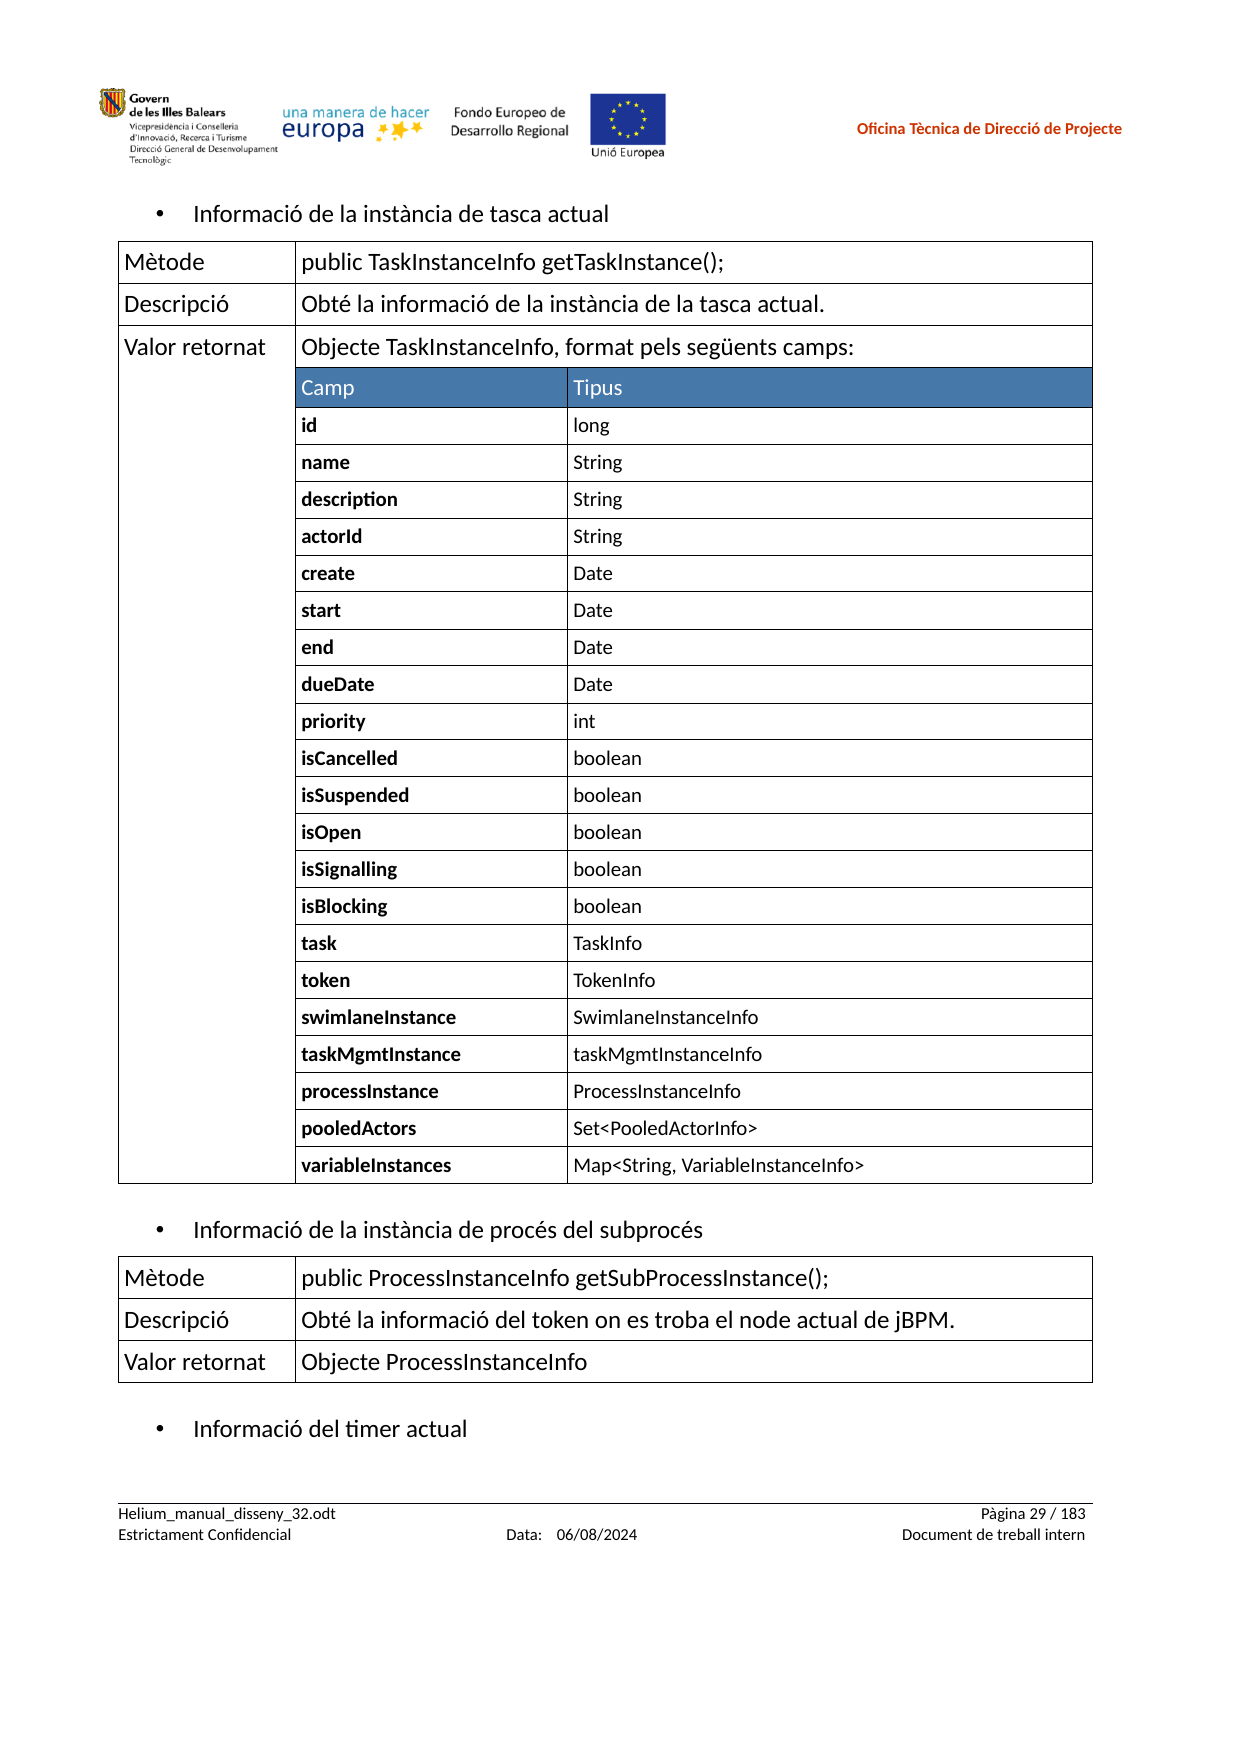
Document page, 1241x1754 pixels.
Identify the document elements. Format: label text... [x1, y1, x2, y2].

table_cell end [296, 630, 567, 665]
list Informació de la instància de procés del subprocés [156, 1214, 1122, 1244]
table_cell actorId [296, 519, 567, 554]
table_cell processInstance [296, 1073, 567, 1109]
table_cell token [296, 962, 567, 998]
table_cell isSignalling [296, 851, 567, 887]
table_cell boolean [568, 740, 1092, 776]
table_cell variableInstances [296, 1147, 567, 1183]
table_cell swimlaneInstance [296, 999, 567, 1035]
table_cell TokenInfo [568, 962, 1092, 998]
table_header Mètode [119, 1257, 295, 1298]
table_header public ProcessInstanceInfo getSubProcessInstance(); [296, 1257, 1092, 1298]
table_cell long [568, 408, 1092, 443]
table_cell boolean [568, 814, 1092, 850]
table_cell Date [568, 556, 1092, 591]
table_cell String [568, 519, 1092, 554]
table_cell ProcessInstanceInfo [568, 1073, 1092, 1109]
table_cell isBlocking [296, 888, 567, 924]
table_header Mètode [119, 242, 295, 283]
table_cell pooledActors [296, 1110, 567, 1146]
table_cell Objecte ProcessInstanceInfo [296, 1341, 1092, 1382]
table_cell Set<PooledActorInfo> [568, 1110, 1092, 1146]
table_cell Objecte TaskInstanceInfo, format pels següents camps: [296, 326, 1092, 367]
table_cell Obté la informació del token on es troba el node actual de jBPM. [296, 1299, 1092, 1340]
table_cell description [296, 482, 567, 517]
table_cell dueDate [296, 666, 567, 702]
table_cell isCancelled [296, 740, 567, 776]
table_cell Tipus [568, 368, 1092, 407]
picture [99, 87, 668, 166]
table_cell isSuspended [296, 777, 567, 813]
table_cell priority [296, 704, 567, 739]
list Informació de la instància de tasca actual [156, 198, 1122, 229]
table_cell Descripció [119, 1299, 295, 1340]
table_cell taskMgmtInstanceInfo [568, 1036, 1092, 1072]
list Informació del timer actual [156, 1413, 1122, 1443]
table_cell String [568, 445, 1092, 481]
table_cell TaskInfo [568, 925, 1092, 961]
table_cell id [296, 408, 567, 443]
table_cell create [296, 556, 567, 591]
table_cell Date [568, 666, 1092, 702]
table_cell Obté la informació de la instància de la tasca actual. [296, 284, 1092, 325]
table_cell int [568, 704, 1092, 739]
table_cell Map<String, VariableInstanceInfo> [568, 1147, 1092, 1183]
table_cell Date [568, 592, 1092, 628]
table_cell Date [568, 630, 1092, 665]
table_cell boolean [568, 777, 1092, 813]
table_cell Valor retornat [119, 1341, 295, 1382]
table_cell isOpen [296, 814, 567, 850]
table_cell name [296, 445, 567, 481]
table_cell boolean [568, 888, 1092, 924]
table_cell SwimlaneInstanceInfo [568, 999, 1092, 1035]
table_cell boolean [568, 851, 1092, 887]
table_cell start [296, 592, 567, 628]
table_header public TaskInstanceInfo getTaskInstance(); [296, 242, 1092, 283]
table_cell taskMgmtInstance [296, 1036, 567, 1072]
table_cell Camp [296, 368, 567, 407]
table_cell Valor retornat [119, 326, 295, 1183]
table_cell Descripció [119, 284, 295, 325]
table_cell String [568, 482, 1092, 517]
table_cell task [296, 925, 567, 961]
